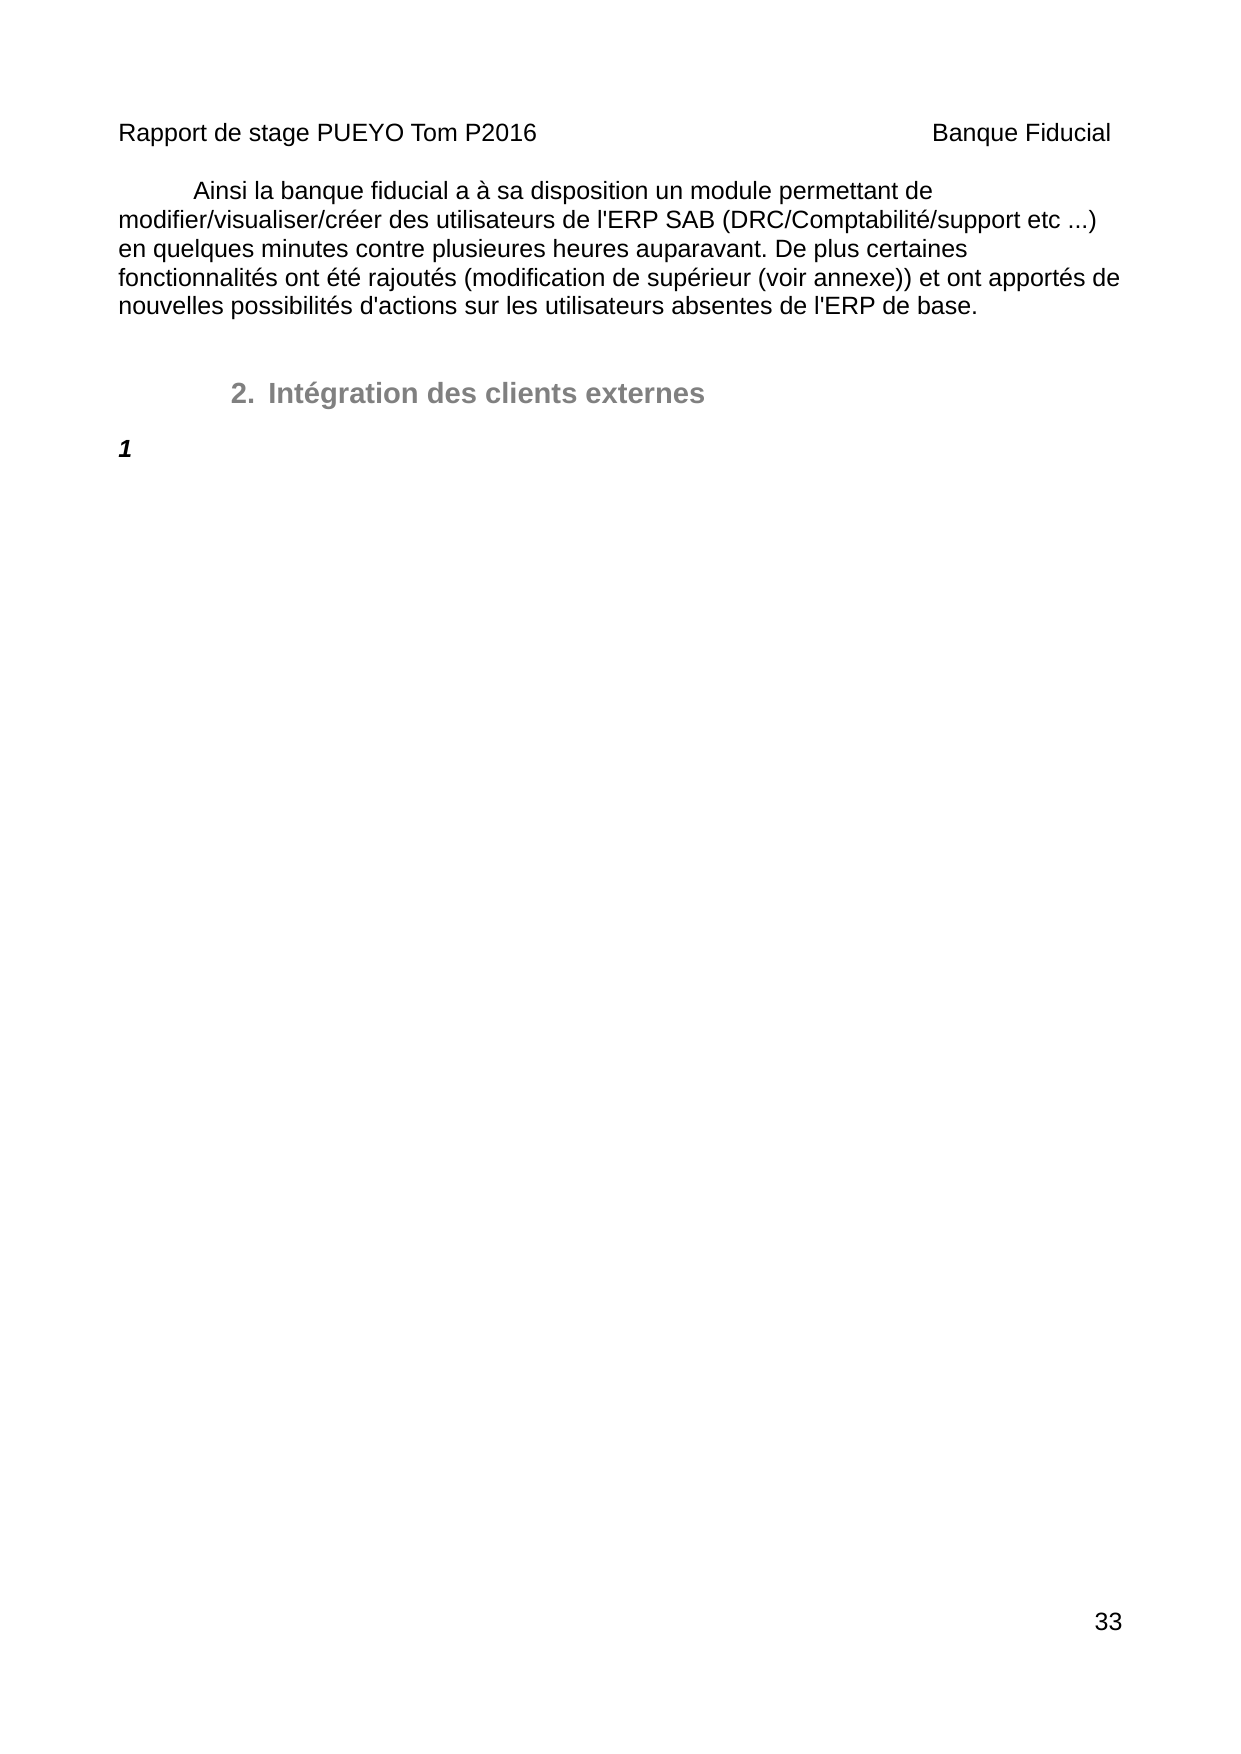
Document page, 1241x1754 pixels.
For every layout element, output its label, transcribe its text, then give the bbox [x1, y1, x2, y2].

text Ainsi la banque fiducial a à sa disposition un module permettant de modifier/visualiser/créer des utilisateurs de l'ERP SAB (DRC/Comptabilité/support etc ...) en quelques minutes contre plusieures heures auparavant. De plus certaines fonctionnalités ont été rajoutés (modification de supérieur (voir annexe)) et ont apportés de nouvelles possibilités d'actions sur les utilisateurs absentes de l'ERP de base. [118, 176, 1122, 320]
subtitle Intégration des clients externes [231, 376, 1122, 409]
